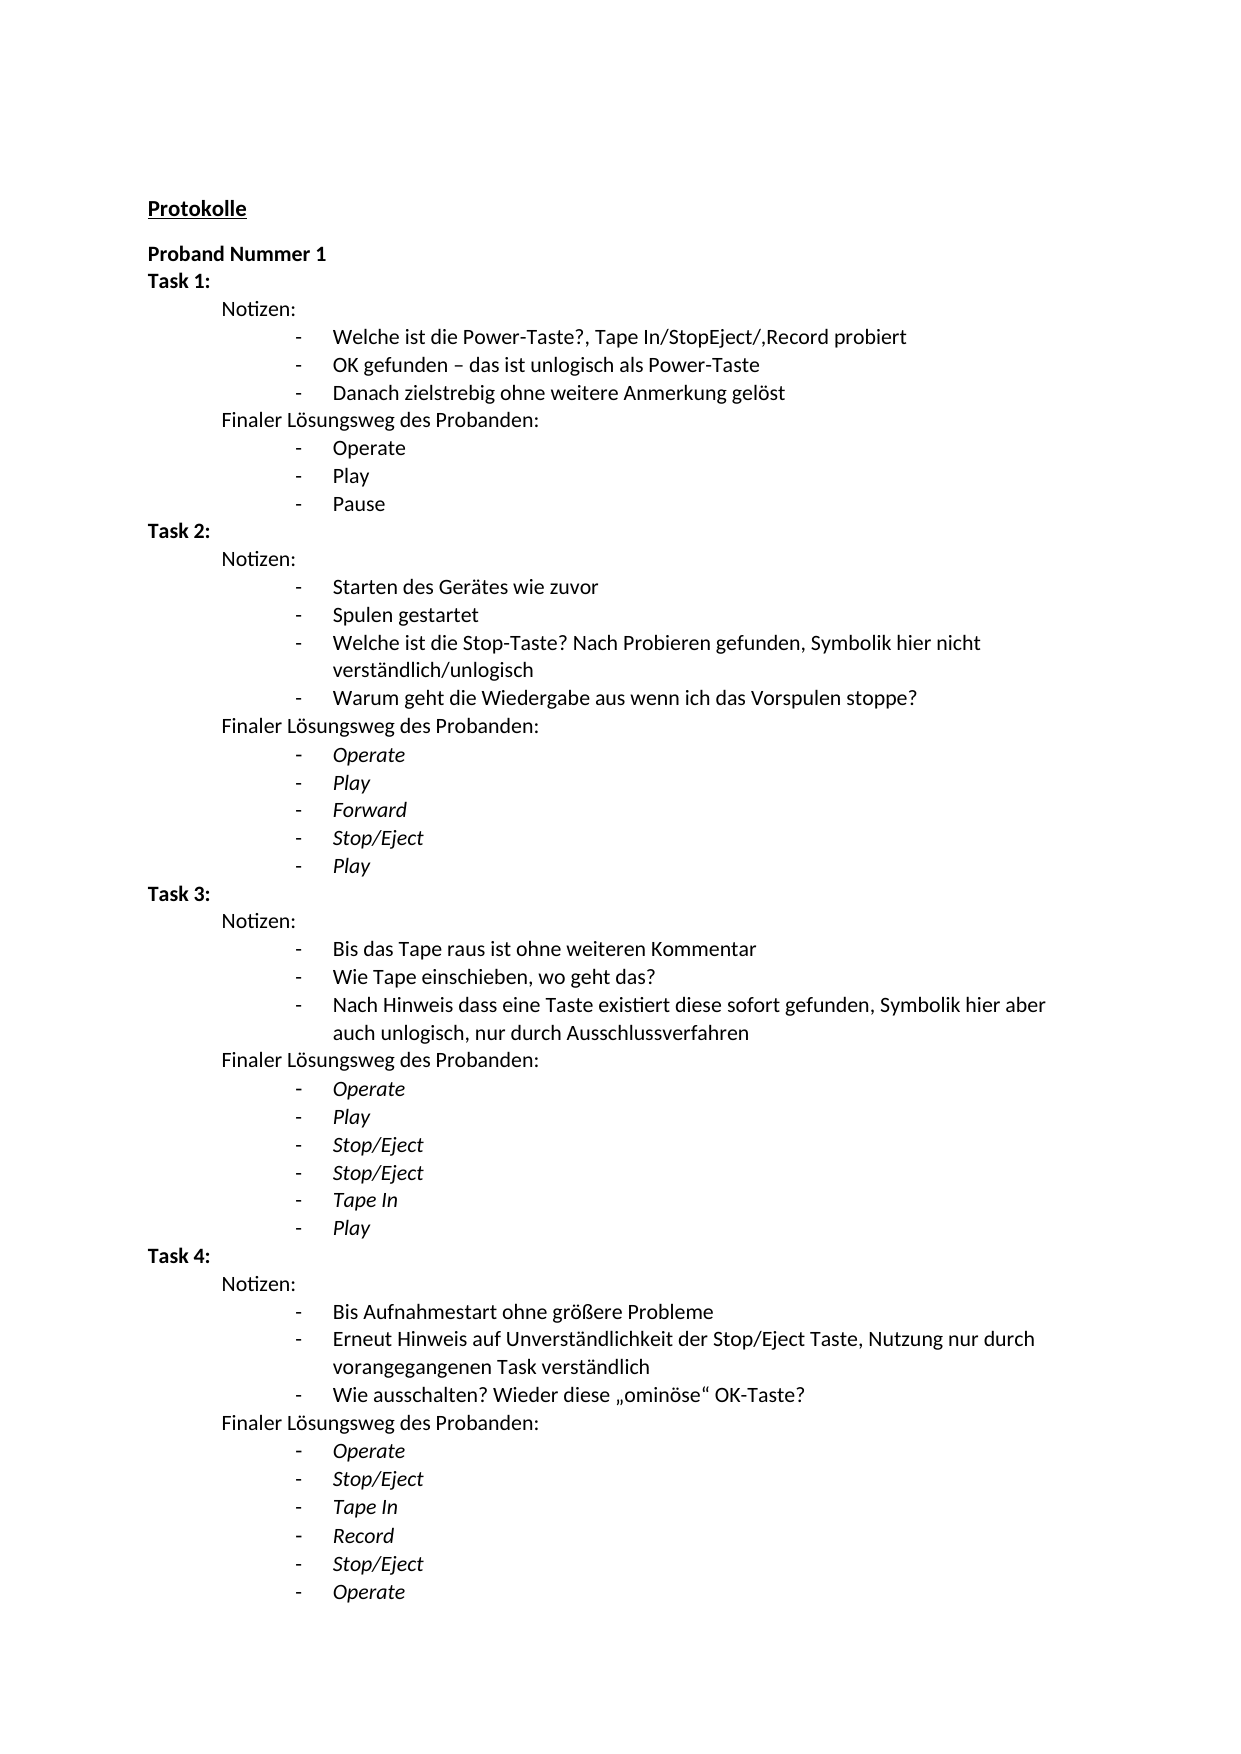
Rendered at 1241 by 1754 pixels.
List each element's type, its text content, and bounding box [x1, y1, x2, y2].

list Tape In [295, 1493, 1093, 1520]
text Notizen: [148, 1270, 1093, 1297]
list Warum geht die Wiedergabe aus wenn ich das Vorspulen stoppe? [295, 684, 1093, 711]
list Stop/Eject [295, 1466, 1093, 1492]
list Stop/Eject [295, 1159, 1093, 1186]
list Operate [295, 1578, 1093, 1604]
text Notizen: [148, 908, 1093, 934]
list Spulen gestartet [295, 601, 1093, 628]
list Play [295, 769, 1093, 796]
list Welche ist die Power-Taste?, Tape In/StopEject/,Record probiert [295, 323, 1093, 350]
text Finaler Lösungsweg des Probanden: [148, 1046, 1093, 1073]
list Starten des Gerätes wie zuvor [295, 573, 1093, 600]
list Operate [295, 434, 1093, 461]
list Play [295, 1214, 1093, 1241]
text Task 4: [148, 1242, 1093, 1269]
list Stop/Eject [295, 824, 1093, 851]
list Play [295, 462, 1093, 489]
list Play [295, 852, 1093, 879]
text Proband Nummer 1 [148, 240, 1093, 266]
list Wie Tape einschieben, wo geht das? [295, 963, 1093, 990]
text Protokolle [148, 194, 1093, 222]
list Tape In [295, 1187, 1093, 1213]
list Forward [295, 797, 1093, 823]
list Play [295, 1103, 1093, 1130]
list OK gefunden – das ist unlogisch als Power-Taste [295, 351, 1093, 378]
text Notizen: [148, 546, 1093, 572]
text Task 1: [148, 268, 1093, 294]
list Erneut Hinweis auf Unverständlichkeit der Stop/Eject Taste, Nutzung nur durch vorangegangenen Task verständlich [295, 1326, 1093, 1380]
list Bis das Tape raus ist ohne weiteren Kommentar [295, 936, 1093, 962]
list Danach zielstrebig ohne weitere Anmerkung gelöst [295, 379, 1093, 406]
list Bis Aufnahmestart ohne größere Probleme [295, 1298, 1093, 1324]
text Task 2: [148, 518, 1093, 544]
list Pause [295, 490, 1093, 517]
list Record [295, 1521, 1093, 1549]
list Operate [295, 740, 1093, 768]
text Finaler Lösungsweg des Probanden: [148, 712, 1093, 739]
text Notizen: [148, 296, 1093, 322]
list Stop/Eject [295, 1131, 1093, 1158]
text Finaler Lösungsweg des Probanden: [148, 1409, 1093, 1435]
list Operate [295, 1074, 1093, 1102]
list Wie ausschalten? Wieder diese „ominöse“ OK-Taste? [295, 1381, 1093, 1408]
list Stop/Eject [295, 1550, 1093, 1577]
text Task 3: [148, 880, 1093, 906]
list Welche ist die Stop-Taste? Nach Probieren gefunden, Symbolik hier nicht verständlich/unlogisch [295, 629, 1093, 683]
text Finaler Lösungsweg des Probanden: [148, 407, 1093, 433]
list Operate [295, 1437, 1093, 1464]
list Nach Hinweis dass eine Taste existiert diese sofort gefunden, Symbolik hier aber auch unlogisch, nur durch Ausschlussverfahren [295, 991, 1093, 1045]
